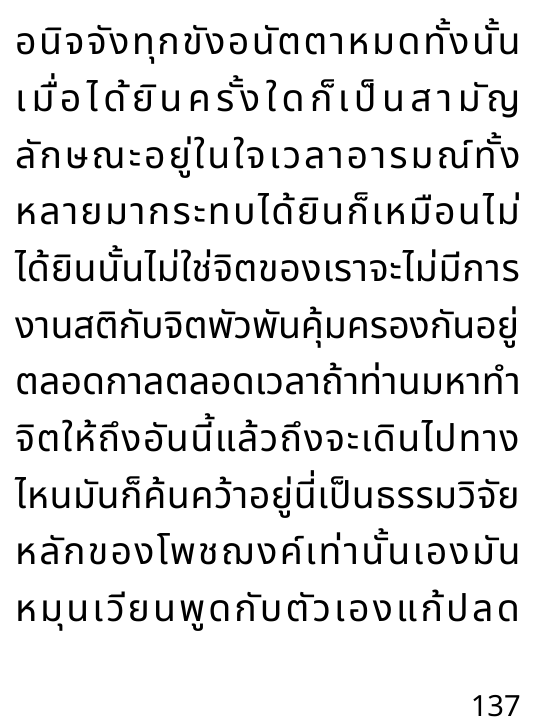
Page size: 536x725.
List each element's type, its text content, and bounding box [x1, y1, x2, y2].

text อนิจจังทุกขังอนัตตาหมดทั้งนั้นเมื่อได้ยินครั้งใดก็เป็นสามัญลักษณะอยู่ในใจเวลาอารมณ์ทั้งหลายมากระทบได้ยินก็เหมือนไม่ได้ยินนั้นไม่ใช่จิตของเราจะไม่มีการงานสติกับจิตพัวพันคุ้มครองกันอยู่ตลอดกาลตลอดเวลาถ้าท่านมหาทำจิตให้ถึงอันนี้แล้วถึงจะเดินไปทางไหนมันก็ค้นคว้าอยู่นี่เป็นธรรมวิจัยหลักของโพชฌงค์เท่านั้นเองมันหมุนเวียนพูดกับตัวเองแก้ปลด [15, 15, 521, 638]
